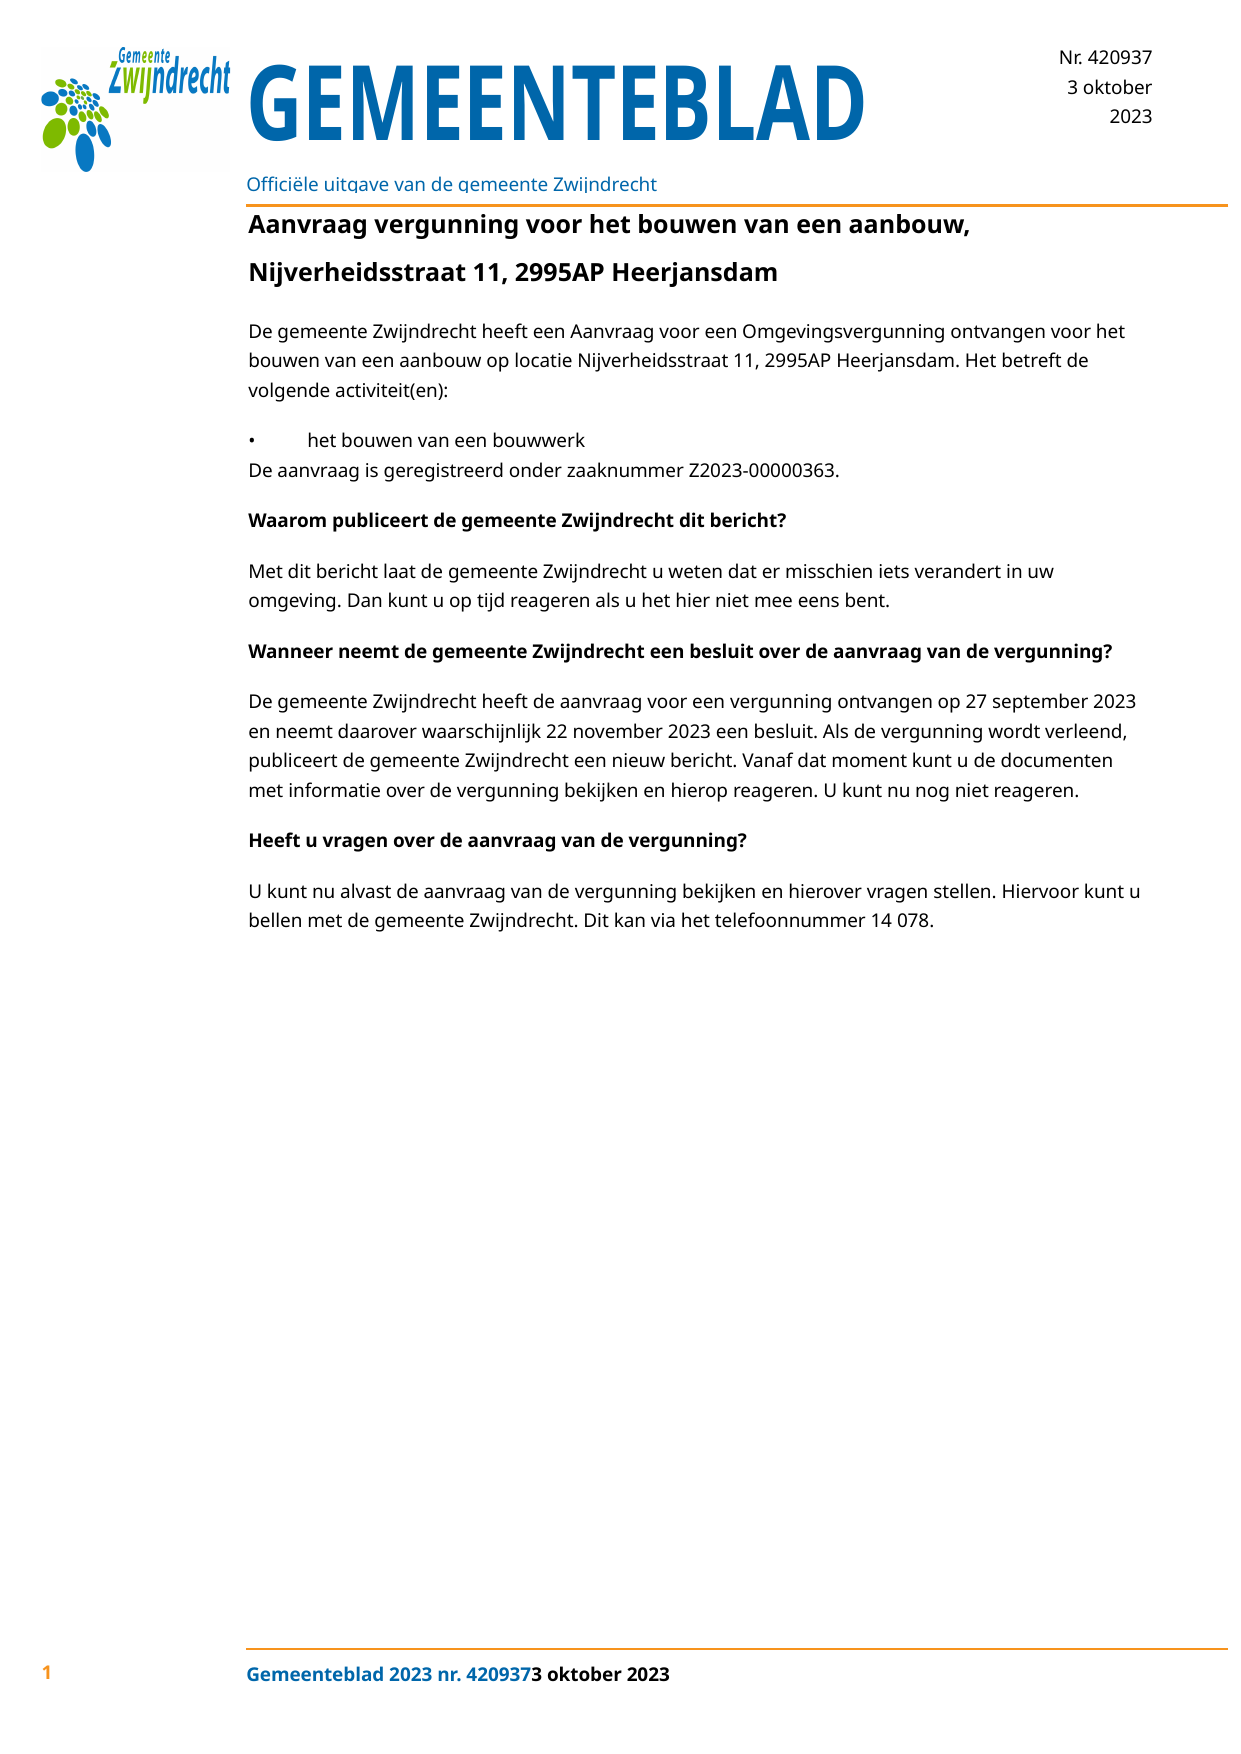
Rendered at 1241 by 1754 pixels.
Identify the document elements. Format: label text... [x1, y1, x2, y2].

text Wanneer neemt de gemeente Zwijndrecht een besluit over de aanvraag van de vergunning? [248, 638, 1152, 664]
text Heeft u vragen over de aanvraag van de vergunning? [248, 827, 1152, 853]
text De gemeente Zwijndrecht heeft een Aanvraag voor een Omgevingsvergunning ontvangen voor het bouwen van een aanbouw op locatie Nijverheidsstraat 11, 2995AP Heerjansdam. Het betreft de volgende activiteit(en): [248, 318, 1152, 403]
text Met dit bericht laat de gemeente Zwijndrecht u weten dat er misschien iets verandert in uw omgeving. Dan kunt u op tijd reageren als u het hier niet mee eens bent. [248, 558, 1152, 613]
text U kunt nu alvast de aanvraag van de vergunning bekijken en hierover vragen stellen. Hiervoor kunt u bellen met de gemeente Zwijndrecht. Dit kan via het telefoonnummer 14 078. [248, 878, 1152, 933]
text Aanvraag vergunning voor het bouwen van een aanbouw, Nijverheidsstraat 11, 2995AP Heerjansdam [248, 207, 1152, 288]
list het bouwen van een bouwwerk [248, 427, 1152, 453]
text De gemeente Zwijndrecht heeft de aanvraag voor een vergunning ontvangen op 27 september 2023 en neemt daarover waarschijnlijk 22 november 2023 een besluit. Als de vergunning wordt verleend, publiceert de gemeente Zwijndrecht een nieuw bericht. Vanaf dat moment kunt u de documenten met informatie over de vergunning bekijken en hierop reageren. U kunt nu nog niet reageren. [248, 688, 1152, 803]
text De aanvraag is geregistreerd onder zaaknummer Z2023-00000363. [248, 457, 1152, 483]
picture [41, 47, 231, 172]
text Waarom publiceert de gemeente Zwijndrecht dit bericht? [248, 507, 1152, 533]
